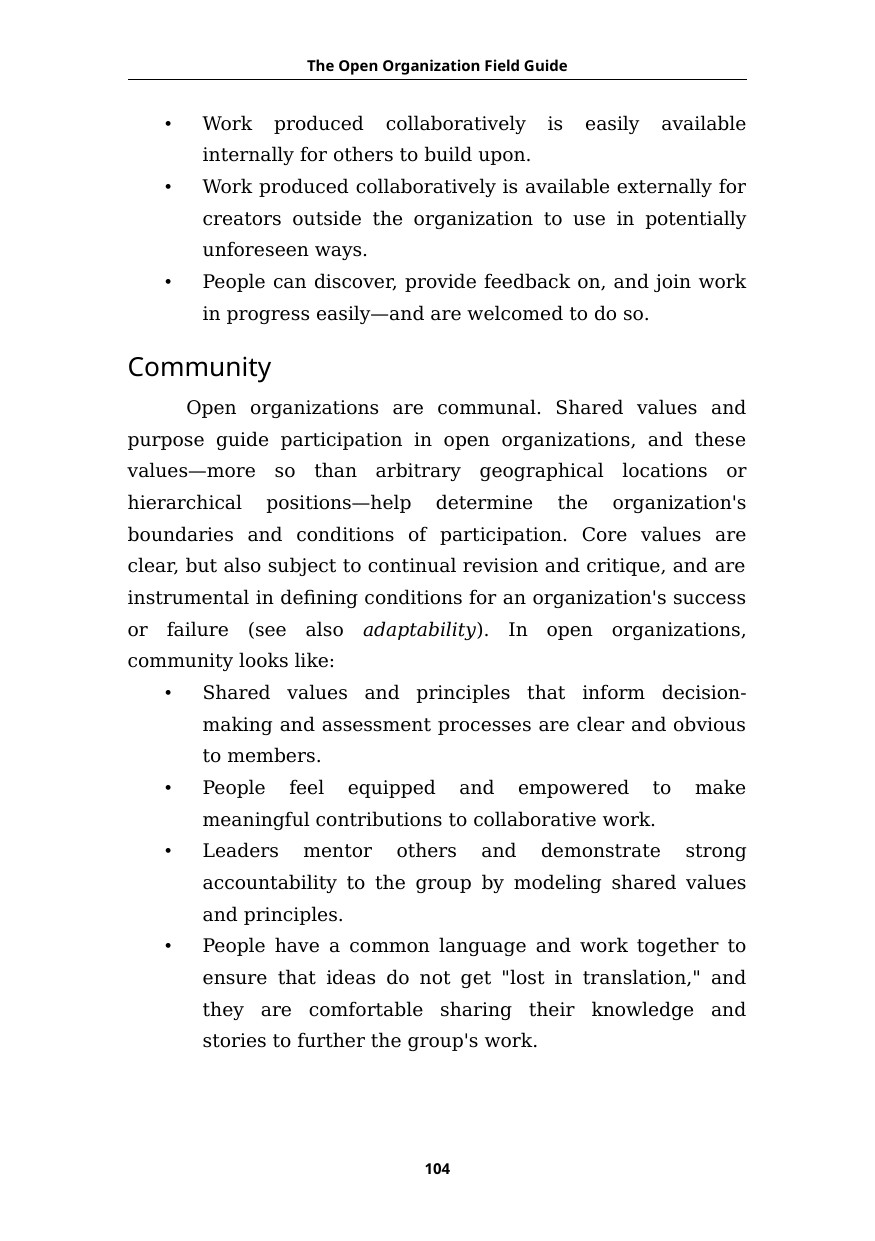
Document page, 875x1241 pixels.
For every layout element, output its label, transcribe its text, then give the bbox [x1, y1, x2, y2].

list Work produced collaboratively is available externally for creators outside the organization to use in potentially unforeseen ways. [165, 176, 747, 261]
list Work produced collaboratively is easily available internally for others to build upon. [165, 112, 747, 166]
text Open organizations are communal. Shared values and purpose guide participation in open organizations, and these values—more so than arbitrary geographical locations or hierarchical positions—help determine the organization's boundaries and conditions of participation. Core values are clear, but also subject to continual revision and critique, and are instrumental in defining conditions for an organization's success or failure (see also adaptability). In open organizations, community looks like: [127, 397, 747, 672]
list People have a common language and work together to ensure that ideas do not get "lost in translation," and they are comfortable sharing their knowledge and stories to further the group's work. [165, 935, 747, 1052]
list People feel equipped and empowered to make meaningful contributions to collaborative work. [165, 777, 747, 831]
list People can discover, provide feedback on, and join work in progress easily—and are welcomed to do so. [165, 271, 747, 324]
list Leaders mentor others and demonstrate strong accountability to the group by modeling shared values and principles. [165, 840, 747, 926]
subtitle Community [127, 349, 747, 384]
list Shared values and principles that inform decision-making and assessment processes are clear and obvious to members. [165, 682, 747, 767]
